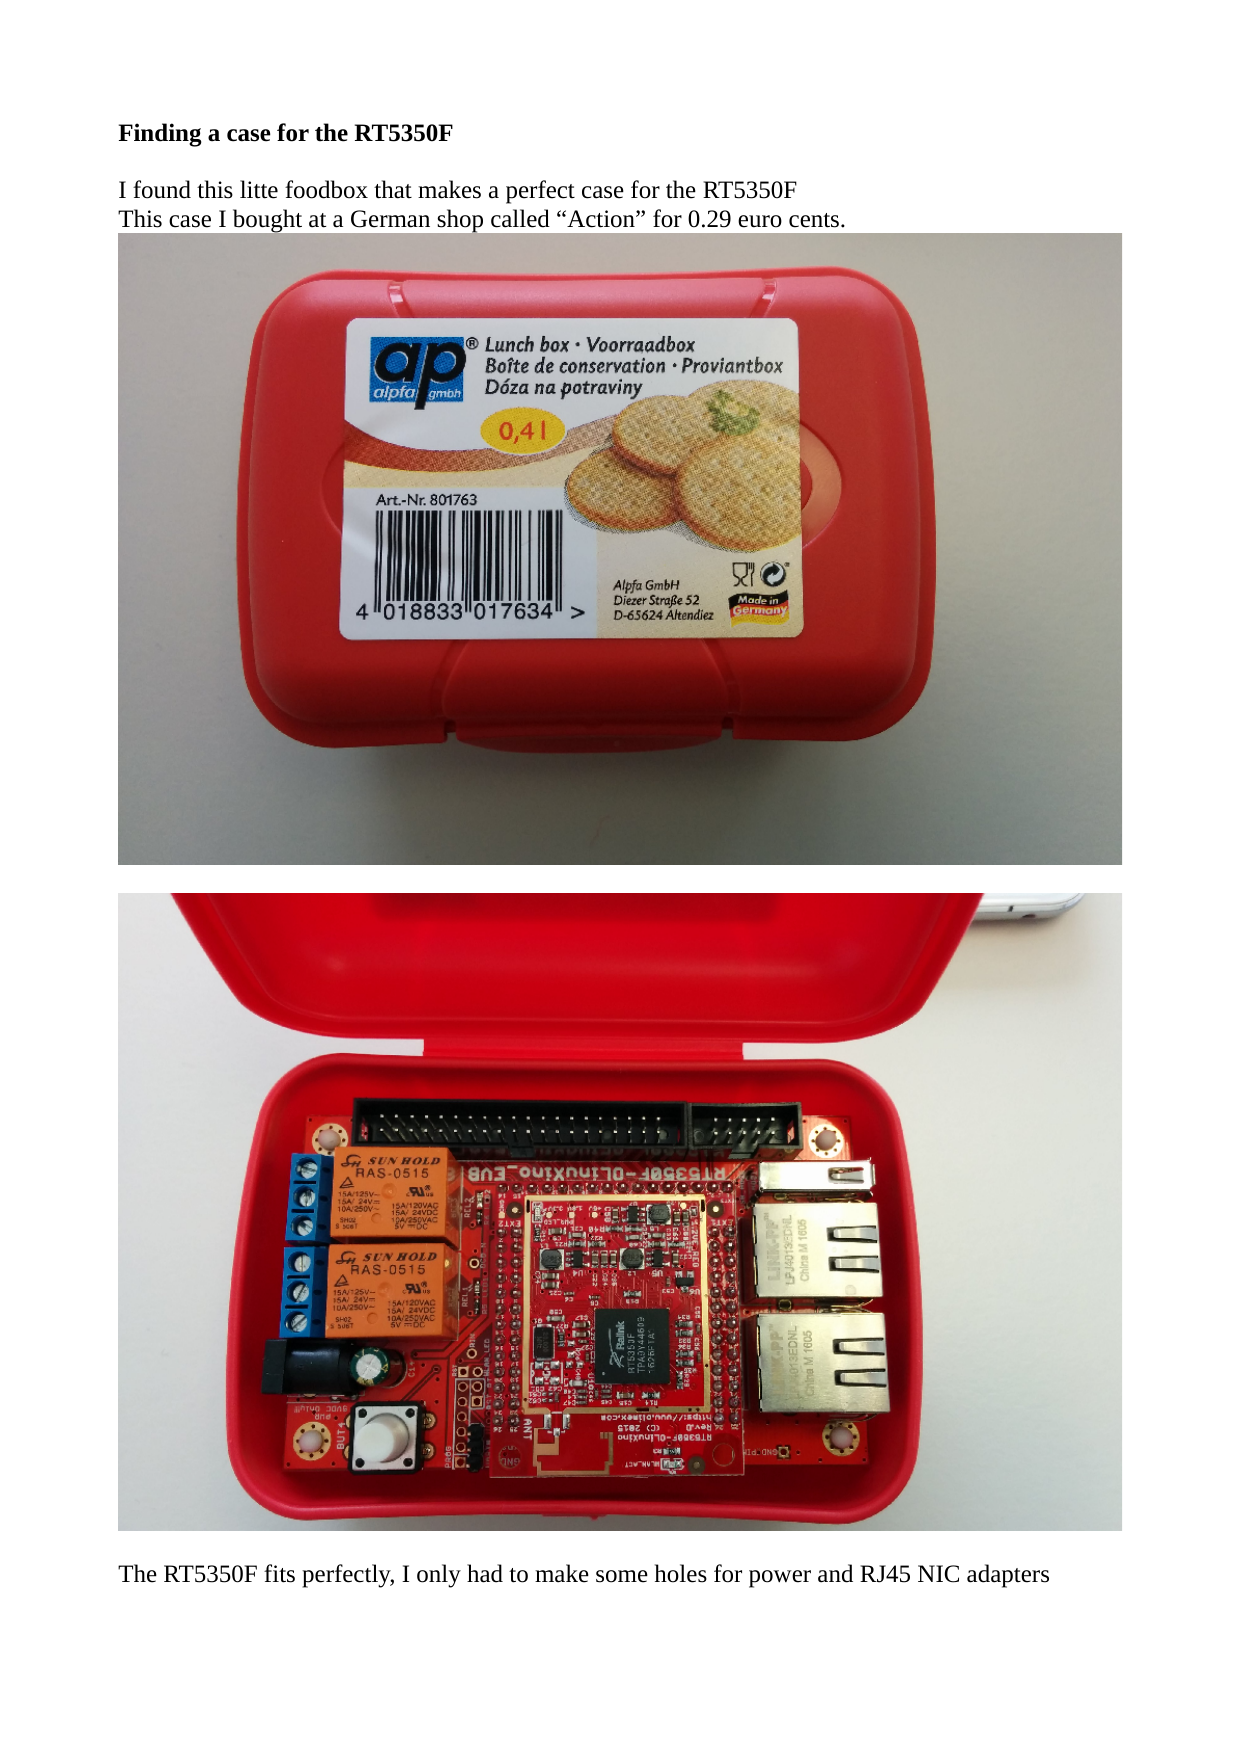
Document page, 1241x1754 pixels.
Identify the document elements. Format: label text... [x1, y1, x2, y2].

text I found this litte foodbox that makes a perfect case for the RT5350F [118, 176, 1122, 204]
text The RT5350F fits perfectly, I only had to make some holes for power and RJ45 NIC adapters [118, 1559, 1122, 1616]
text Finding a case for the RT5350F [118, 118, 1122, 147]
text This case I bought at a German shop called “Action” for 0.29 euro cents. [118, 204, 1122, 233]
picture [118, 893, 1123, 1531]
picture [118, 233, 1123, 865]
